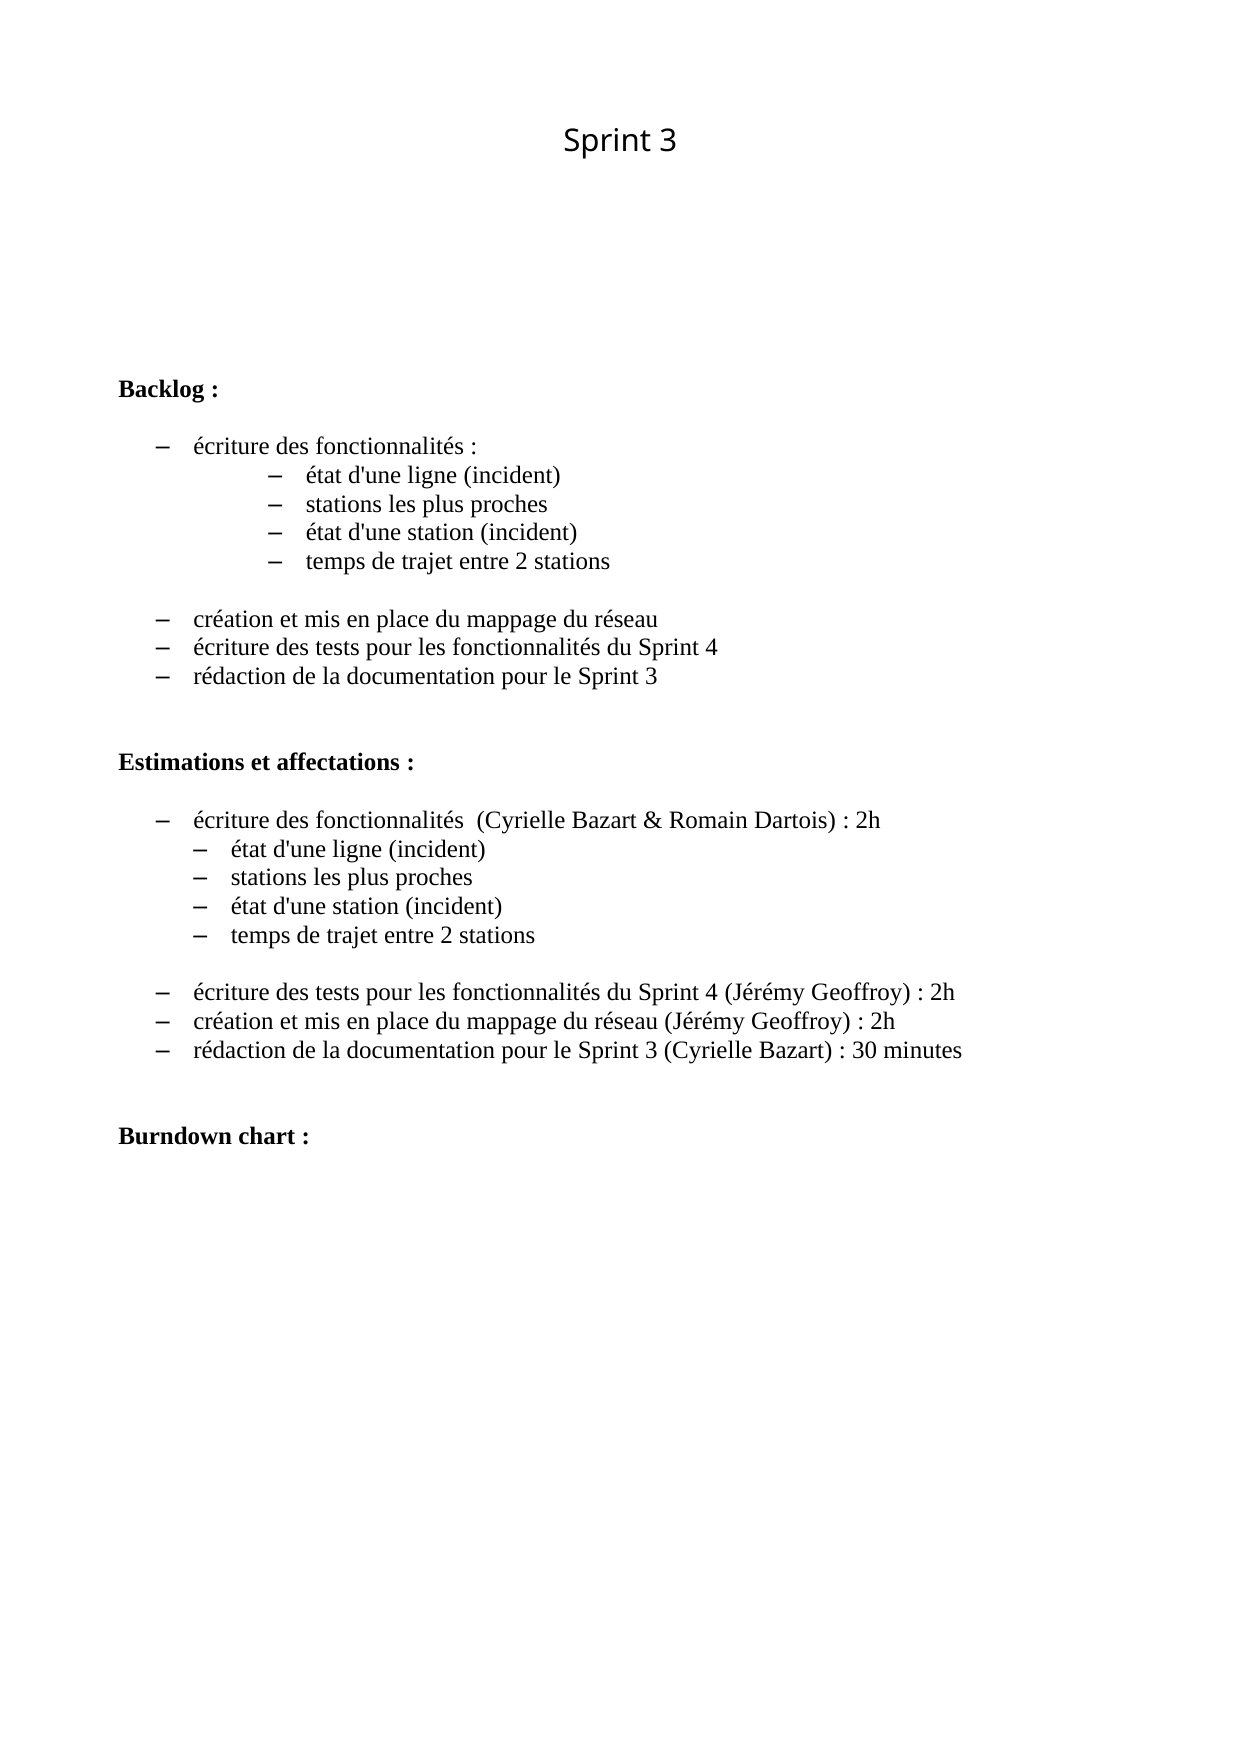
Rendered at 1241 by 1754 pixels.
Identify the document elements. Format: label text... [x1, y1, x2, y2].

text Burndown chart : [118, 1121, 1122, 1150]
list écriture des tests pour les fonctionnalités du Sprint 4 (Jérémy Geoffroy) : 2h [156, 977, 1122, 1006]
list écriture des tests pour les fonctionnalités du Sprint 4 [156, 632, 1122, 661]
list écriture des fonctionnalités : [156, 431, 1122, 460]
text Backlog : [118, 374, 1122, 402]
list état d'une ligne (incident) [193, 834, 1122, 862]
text Sprint 3 [118, 118, 1122, 161]
list temps de trajet entre 2 stations [193, 920, 1122, 949]
list état d'une station (incident) [268, 517, 1122, 546]
list temps de trajet entre 2 stations [268, 546, 1122, 575]
text Estimations et affectations : [118, 747, 1122, 776]
list création et mis en place du mappage du réseau [156, 604, 1122, 632]
list rédaction de la documentation pour le Sprint 3 [156, 661, 1122, 690]
list rédaction de la documentation pour le Sprint 3 (Cyrielle Bazart) : 30 minutes [156, 1035, 1122, 1064]
list stations les plus proches [193, 862, 1122, 891]
list état d'une station (incident) [193, 891, 1122, 920]
list création et mis en place du mappage du réseau (Jérémy Geoffroy) : 2h [156, 1006, 1122, 1035]
list état d'une ligne (incident) [268, 460, 1122, 489]
list stations les plus proches [268, 489, 1122, 517]
list écriture des fonctionnalités (Cyrielle Bazart & Romain Dartois) : 2h [156, 805, 1122, 834]
